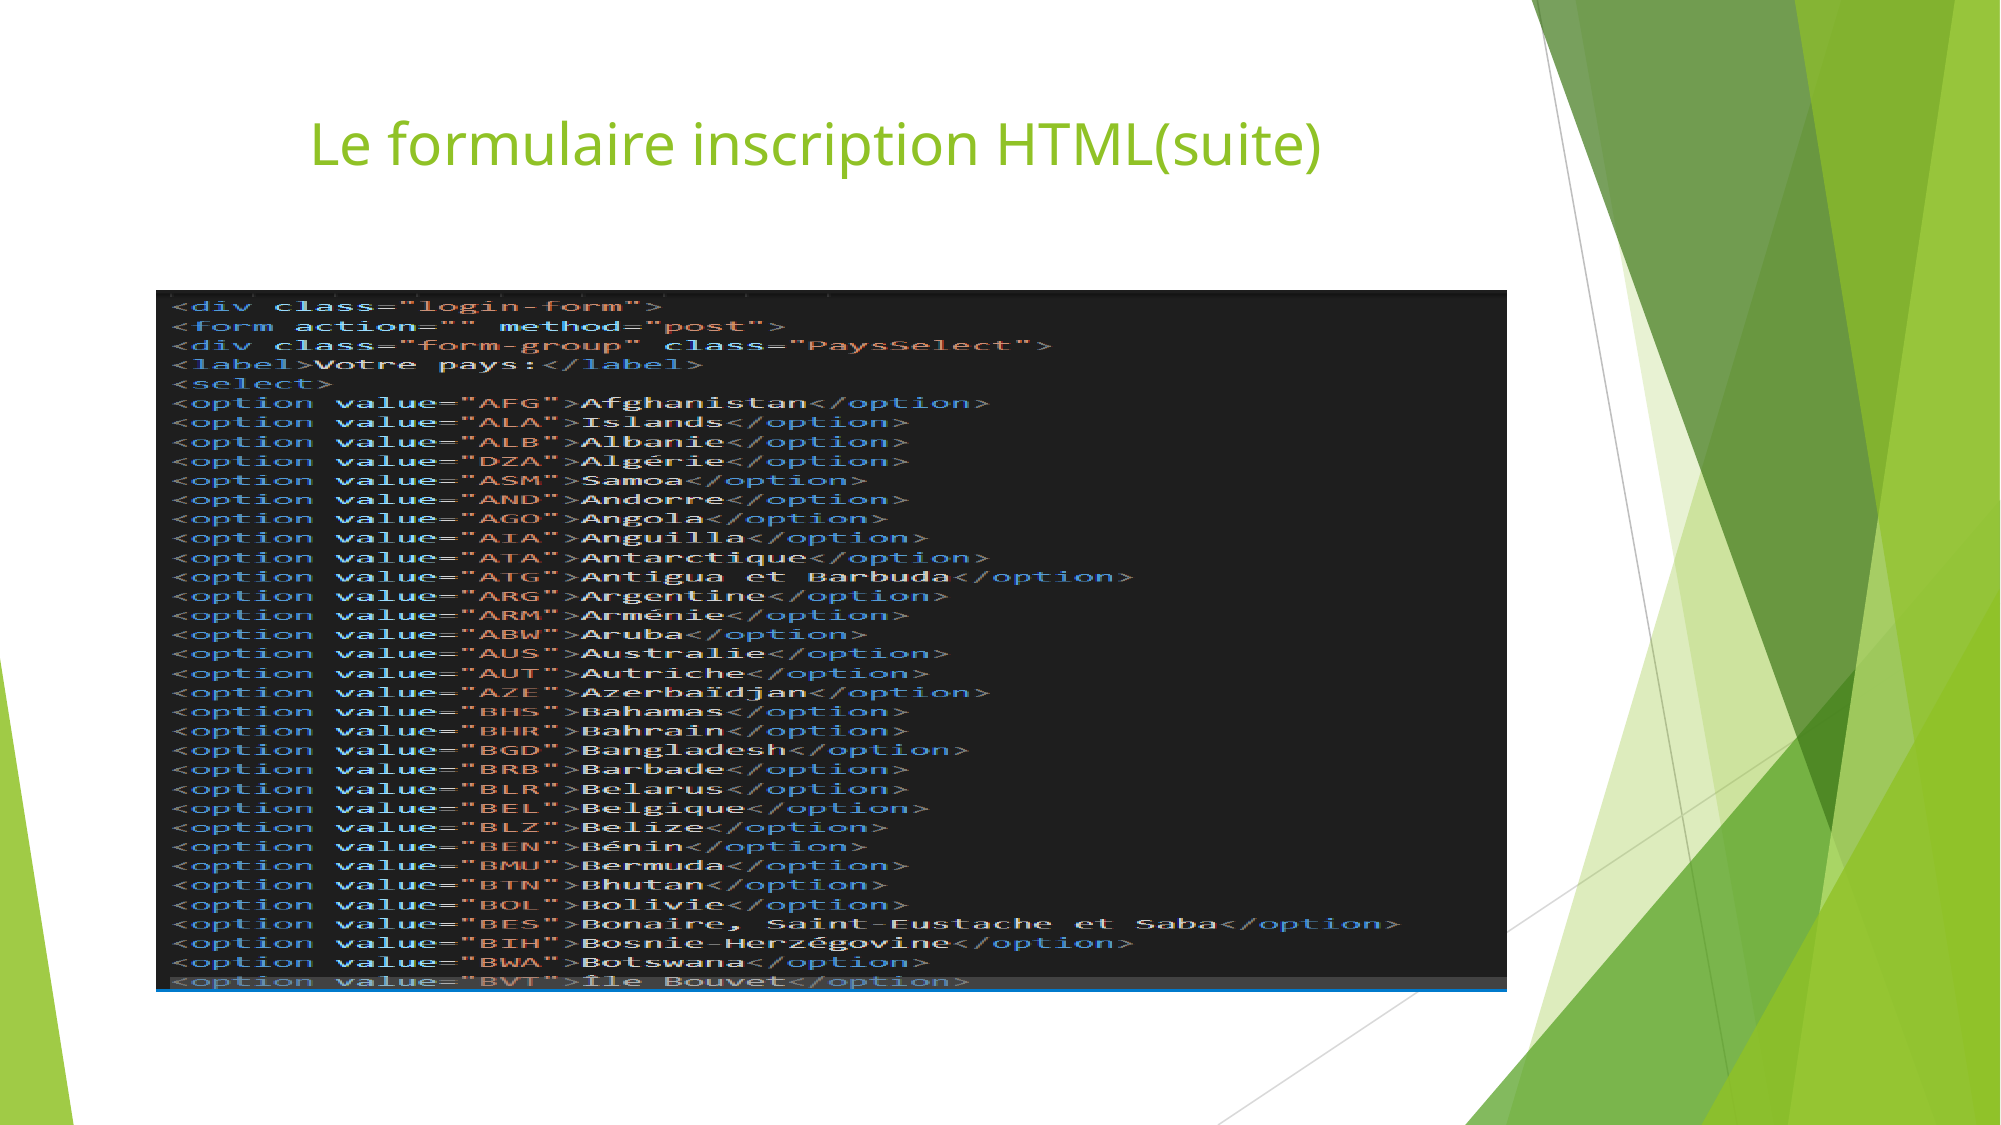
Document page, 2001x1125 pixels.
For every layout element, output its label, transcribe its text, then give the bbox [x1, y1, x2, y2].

picture [156, 290, 1507, 992]
title Le formulaire inscription HTML(suite) [111, 99, 1522, 235]
